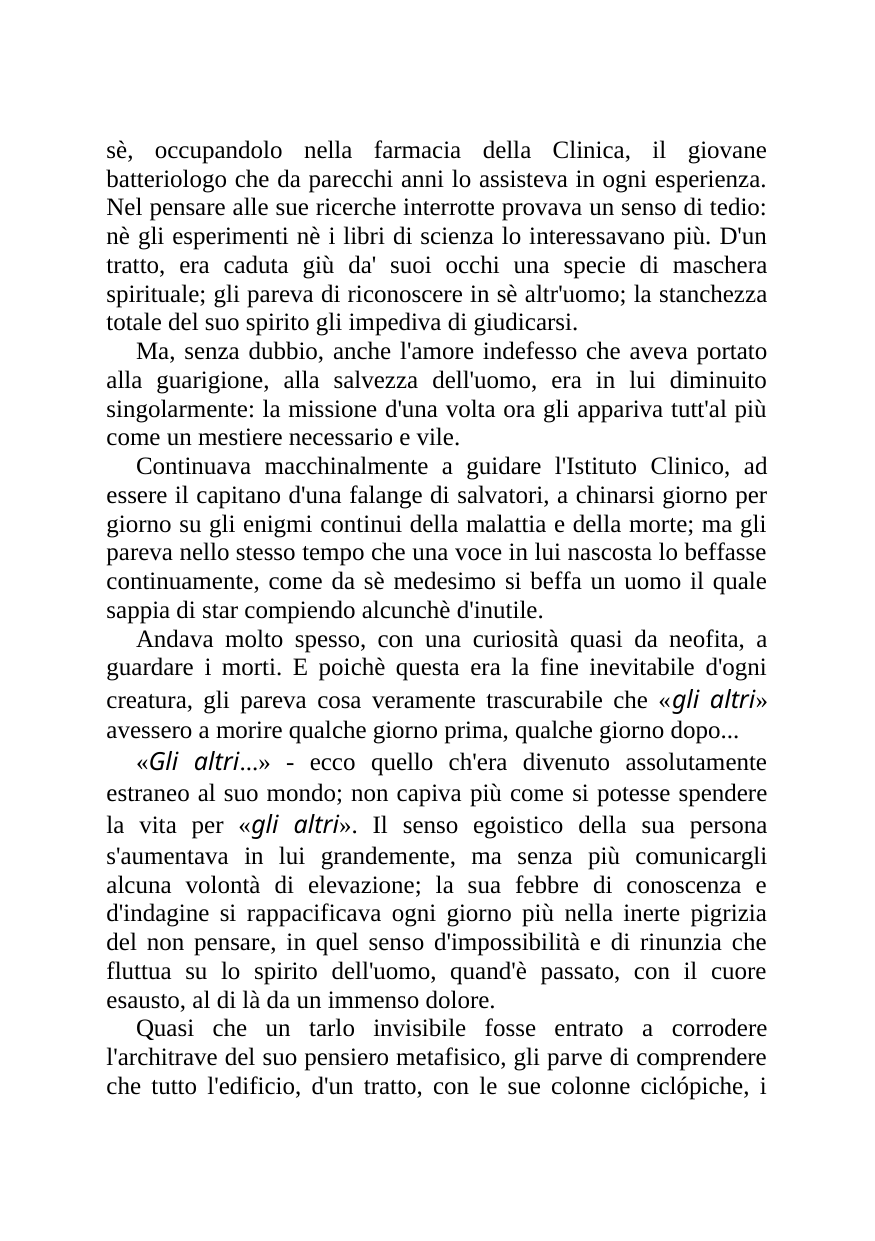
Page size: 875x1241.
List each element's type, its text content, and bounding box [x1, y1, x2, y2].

text Ma, senza dubbio, anche l'amore indefesso che aveva portato alla guarigione, alla salvezza dell'uomo, era in lui diminuito singolarmente: la missione d'una volta ora gli appariva tutt'al più come un mestiere necessario e vile. [106, 336, 768, 451]
text «Gli altri...» - ecco quello ch'era divenuto assolutamente estraneo al suo mondo; non capiva più come si potesse spendere la vita per «gli altri». Il senso egoistico della sua persona s'aumentava in lui grandemente, ma senza più comunicargli alcuna volontà di elevazione; la sua febbre di conoscenza e d'indagine si rappacificava ogni giorno più nella inerte pigrizia del non pensare, in quel senso d'impossibilità e di rinunzia che fluttua su lo spirito dell'uomo, quand'è passato, con il cuore esausto, al di là da un immenso dolore. [106, 744, 768, 1013]
text Quasi che un tarlo invisibile fosse entrato a corrodere l'architrave del suo pensiero metafisico, gli parve di comprendere che tutto l'edificio, d'un tratto, con le sue colonne ciclópiche, i [106, 1013, 768, 1100]
text Continuava macchinalmente a guidare l'Istituto Clinico, ad essere il capitano d'una falange di salvatori, a chinarsi giorno per giorno su gli enigmi continui della malattia e della morte; ma gli pareva nello stesso tempo che una voce in lui nascosta lo beffasse continuamente, come da sè medesimo si beffa un uomo il quale sappia di star compiendo alcunchè d'inutile. [106, 451, 768, 624]
text Andava molto spesso, con una curiosità quasi da neofita, a guardare i morti. E poichè questa era la fine inevitabile d'ogni creatura, gli pareva cosa veramente trascurabile che «gli altri» avessero a morire qualche giorno prima, qualche giorno dopo... [106, 624, 768, 744]
text sè, occupandolo nella farmacia della Clinica, il giovane batteriologo che da parecchi anni lo assisteva in ogni esperienza. Nel pensare alle sue ricerche interrotte provava un senso di tedio: nè gli esperimenti nè i libri di scienza lo interessavano più. D'un tratto, era caduta giù da' suoi occhi una specie di maschera spirituale; gli pareva di riconoscere in sè altr'uomo; la stanchezza totale del suo spirito gli impediva di giudicarsi. [106, 135, 768, 336]
